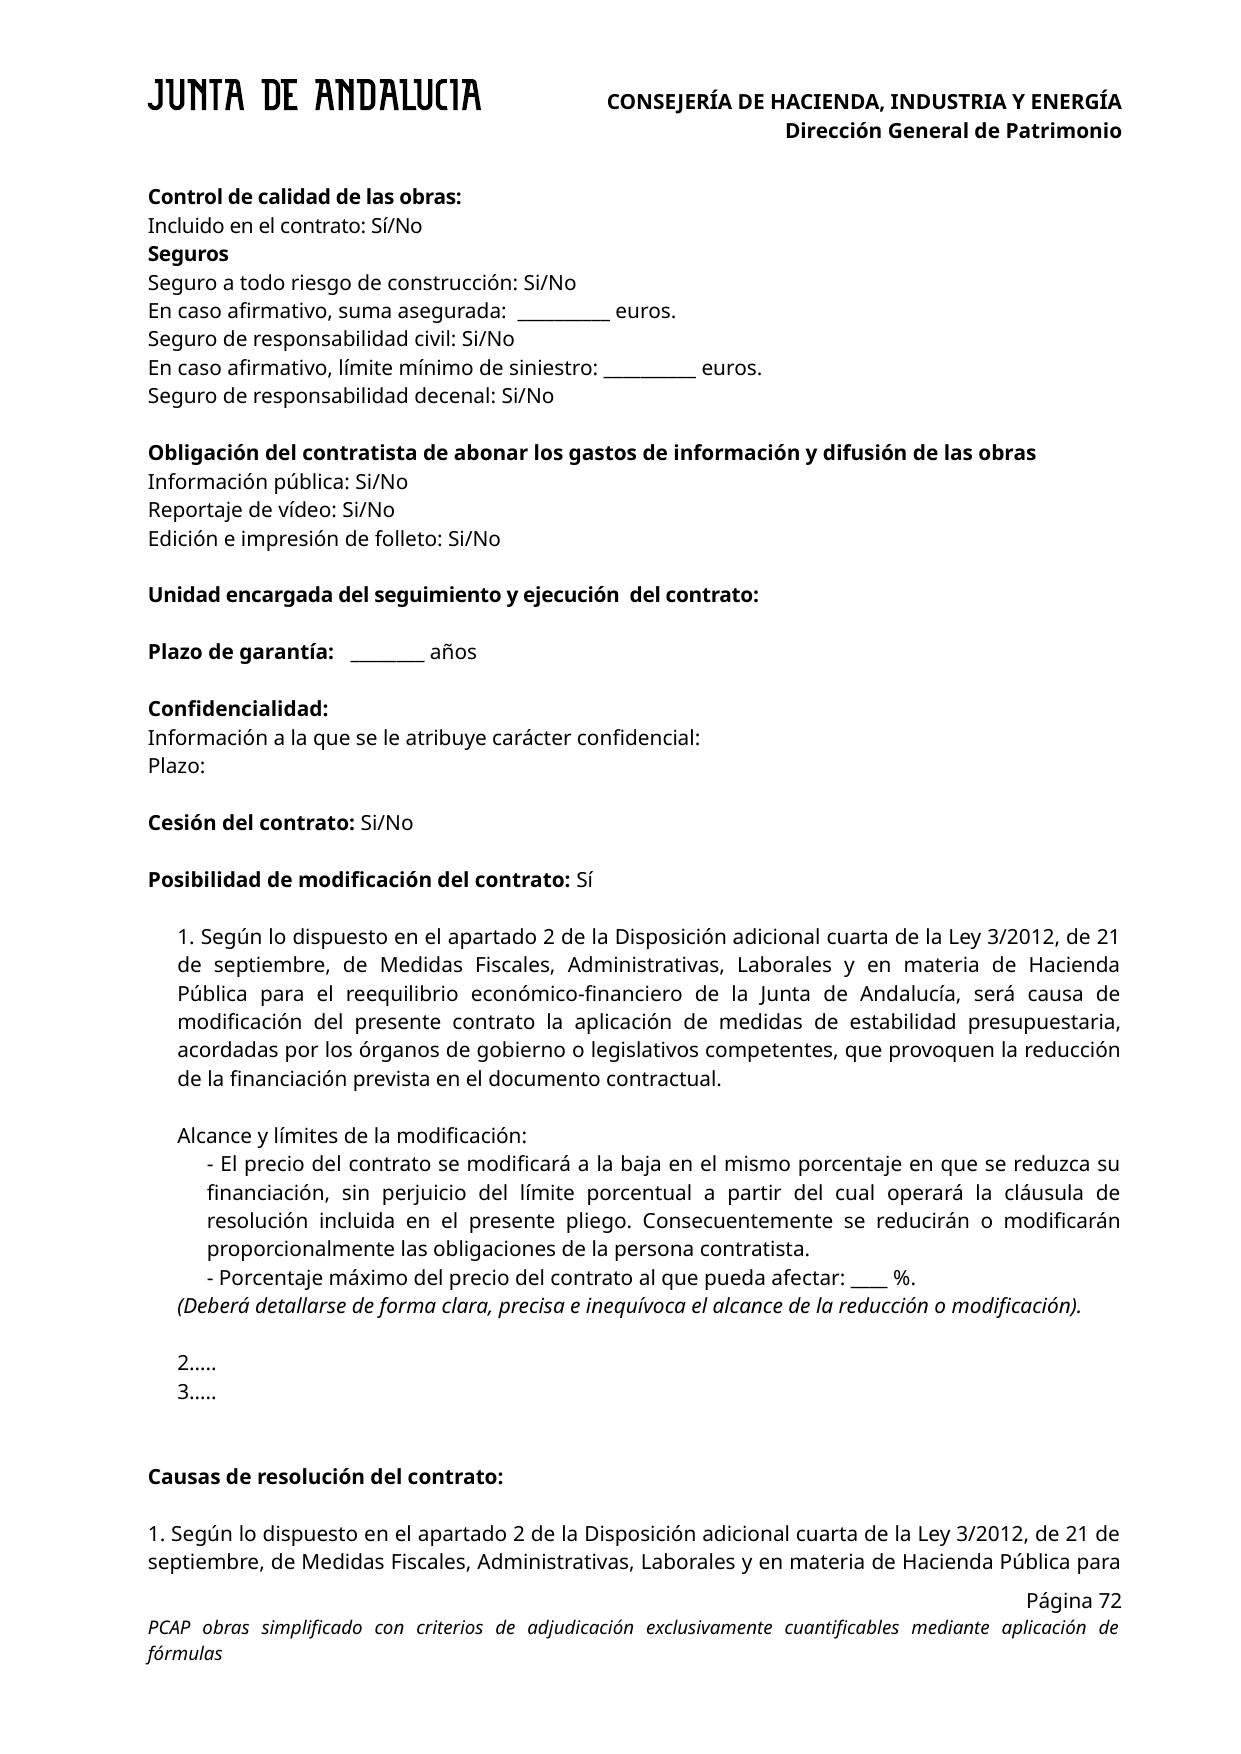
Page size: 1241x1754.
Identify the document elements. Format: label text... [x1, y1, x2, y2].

text - Porcentaje máximo del precio del contrato al que pueda afectar: ____ %. [207, 1263, 1122, 1291]
subtitle Obligación del contratista de abonar los gastos de información y difusión de las obras [148, 438, 1122, 467]
text Confidencialidad: [148, 694, 1122, 723]
text 1. Según lo dispuesto en el apartado 2 de la Disposición adicional cuarta de la Ley 3/2012, de 21 de septiembre, de Medidas Fiscales, Administrativas, Laborales y en materia de Hacienda Pública para [148, 1519, 1122, 1576]
text Plazo: [148, 751, 1122, 779]
text Unidad encargada del seguimiento y ejecución del contrato: [148, 581, 1122, 609]
subtitle Seguros [148, 239, 1122, 268]
text Posibilidad de modificación del contrato: Sí [148, 865, 1122, 893]
text Seguro de responsabilidad civil: Si/No [148, 324, 1122, 353]
text - El precio del contrato se modificará a la baja en el mismo porcentaje en que se reduzca su financiación, sin perjuicio del límite porcentual a partir del cual operará la cláusula de resolución incluida en el presente pliego. Consecuentemente se reducirán o modificarán proporcionalmente las obligaciones de la persona contratista. [207, 1149, 1122, 1263]
text 1. Según lo dispuesto en el apartado 2 de la Disposición adicional cuarta de la Ley 3/2012, de 21 de septiembre, de Medidas Fiscales, Administrativas, Laborales y en materia de Hacienda Pública para el reequilibrio económico-financiero de la Junta de Andalucía, será causa de modificación del presente contrato la aplicación de medidas de estabilidad presupuestaria, acordadas por los órganos de gobierno o legislativos competentes, que provoquen la reducción de la financiación prevista en el documento contractual. [177, 922, 1122, 1092]
text (Deberá detallarse de forma clara, precisa e inequívoca el alcance de la reducción o modificación). [177, 1291, 1122, 1320]
text Información pública: Si/No [148, 467, 1122, 495]
text Edición e impresión de folleto: Si/No [148, 524, 1122, 552]
text 2….. [177, 1348, 1122, 1377]
text Plazo de garantía: ________ años [148, 637, 1122, 666]
text 3….. [177, 1377, 1122, 1405]
text En caso afirmativo, límite mínimo de siniestro: __________ euros. [148, 353, 1122, 381]
text Alcance y límites de la modificación: [177, 1121, 1122, 1149]
text Seguro a todo riesgo de construcción: Si/No [148, 268, 1122, 296]
text Cesión del contrato: Si/No [148, 808, 1122, 836]
text Control de calidad de las obras: [148, 182, 1122, 211]
text Reportaje de vídeo: Si/No [148, 495, 1122, 524]
text En caso afirmativo, suma asegurada: __________ euros. [148, 296, 1122, 324]
text Información a la que se le atribuye carácter confidencial: [148, 723, 1122, 751]
text Seguro de responsabilidad decenal: Si/No [148, 381, 1122, 410]
text Causas de resolución del contrato: [148, 1462, 1122, 1491]
text Incluido en el contrato: Sí/No [148, 211, 1122, 239]
